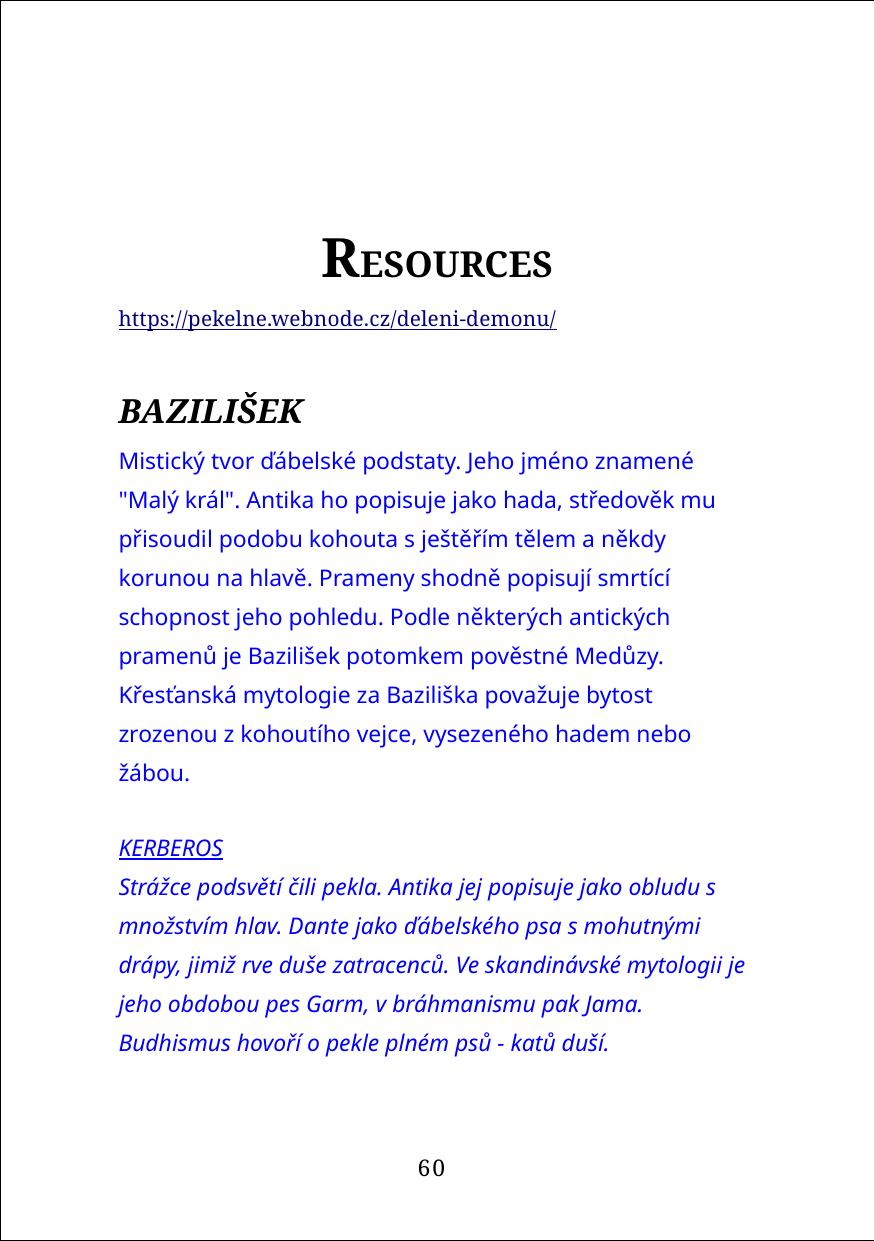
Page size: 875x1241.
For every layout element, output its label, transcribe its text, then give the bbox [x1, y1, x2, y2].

text KERBEROS [118, 832, 756, 863]
subtitle Resources [118, 219, 756, 293]
text Mistický tvor ďábelské podstaty. Jeho jméno znamené "Malý král". Antika ho popisuje jako hada, středověk mu přisoudil podobu kohouta s ještěřím tělem a někdy korunou na hlavě. Prameny shodně popisují smrtící schopnost jeho pohledu. Podle některých antických pramenů je Bazilišek potomkem pověstné Medůzy. Křesťanská mytologie za Baziliška považuje bytost zrozenou z kohoutího vejce, vysezeného hadem nebo žábou. [118, 444, 756, 788]
text Strážce podsvětí čili pekla. Antika jej popisuje jako obludu s množstvím hlav. Dante jako ďábelského psa s mohutnými drápy, jimiž rve duše zatracenců. Ve skandinávské mytologii je jeho obdobou pes Garm, v bráhmanismu pak Jama. Budhismus hovoří o pekle plném psů - katů duší. [118, 871, 756, 1058]
text https://pekelne.webnode.cz/deleni-demonu/ [118, 304, 756, 333]
subtitle BAZILIŠEK [118, 387, 756, 433]
